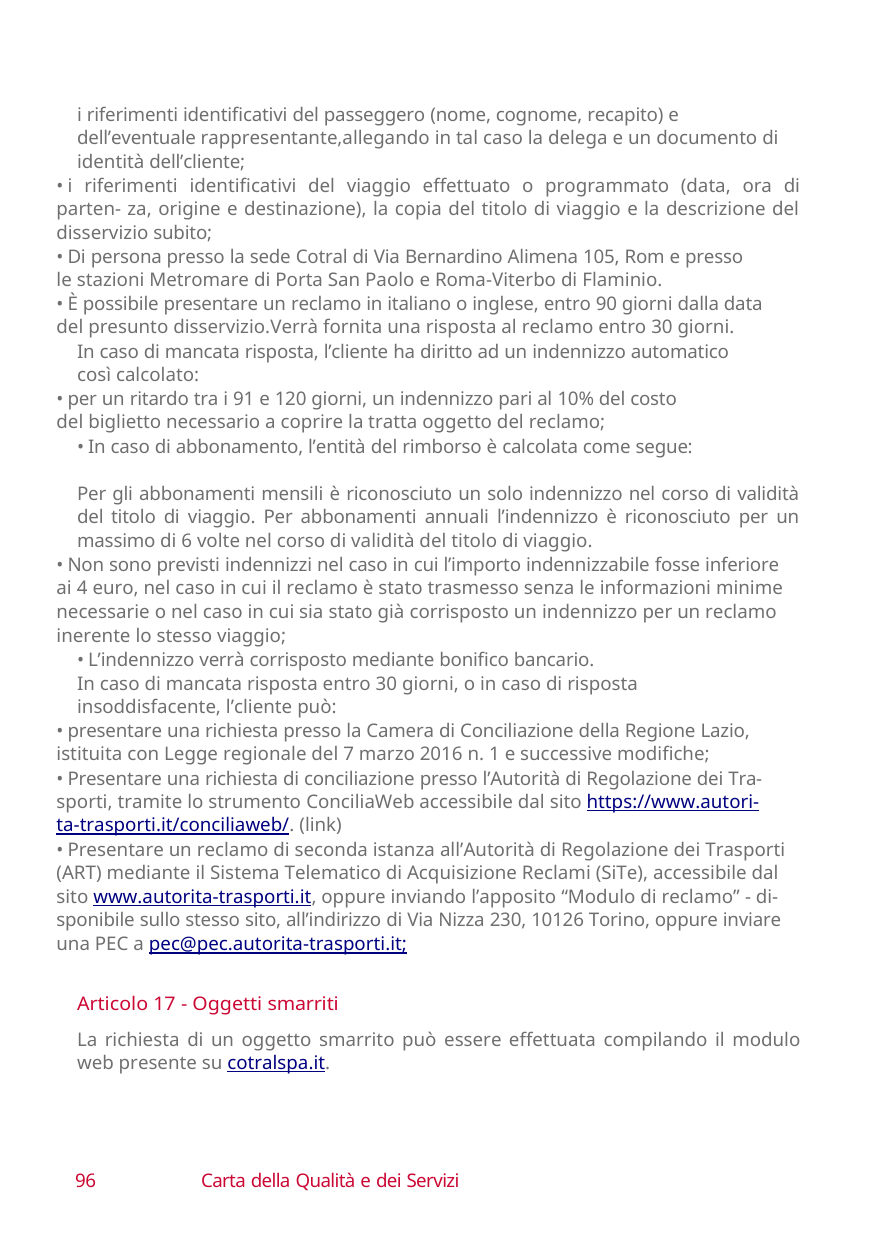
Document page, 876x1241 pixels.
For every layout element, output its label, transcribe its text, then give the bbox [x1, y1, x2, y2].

text Articolo 17 - Oggetti smarriti [77, 990, 858, 1016]
list Presentare un reclamo di seconda istanza all’Autorità di Regolazione dei Trasporti (ART) mediante il Sistema Telematico di Acquisizione Reclami (SiTe), accessibile dal sito www.autorita-trasporti.it, oppure inviando l’apposito “Modulo di reclamo” - di- sponibile sullo stesso sito, all’indirizzo di Via Nizza 230, 10126 Torino, oppure inviare una PEC a pec@pec.autorita-trasporti.it; [56, 837, 788, 956]
list presentare una richiesta presso la Camera di Conciliazione della Regione Lazio, istituita con Legge regionale del 7 marzo 2016 n. 1 e successive modifiche; [56, 719, 761, 766]
list Di persona presso la sede Cotral di Via Bernardino Alimena 105, Rom e presso le stazioni Metromare di Porta San Paolo e Roma-Viterbo di Flaminio. [56, 244, 752, 292]
list È possibile presentare un reclamo in italiano o inglese, entro 90 giorni dalla data del presunto disservizio.Verrà fornita una risposta al reclamo entro 30 giorni. [56, 292, 770, 339]
list In caso di abbonamento, l’entità del rimborso è calcolata come segue: [77, 434, 858, 458]
list per un ritardo tra i 91 e 120 giorni, un indennizzo pari al 10% del costo del biglietto necessario a coprire la tratta oggetto del reclamo; [56, 387, 682, 434]
list Non sono previsti indennizzi nel caso in cui l’importo indennizzabile fosse inferiore ai 4 euro, nel caso in cui il reclamo è stato trasmesso senza le informazioni minime necessarie o nel caso in cui sia stato già corrisposto un indennizzo per un reclamo inerente lo stesso viaggio; [56, 553, 792, 648]
text In caso di mancata risposta, l’cliente ha diritto ad un indennizzo automatico così calcolato: [77, 339, 747, 387]
list Presentare una richiesta di conciliazione presso l’Autorità di Regolazione dei Tra- sporti, tramite lo strumento ConciliaWeb accessibile dal sito https://www.autori- ta-trasporti.it/conciliaweb/. (link) [56, 766, 772, 837]
text La richiesta di un oggetto smarrito può essere effettuata compilando il modulo web presente su cotralspa.it. [77, 1027, 800, 1075]
list L’indennizzo verrà corrisposto mediante bonifico bancario. [77, 648, 858, 671]
text Per gli abbonamenti mensili è riconosciuto un solo indennizzo nel corso di validità del titolo di viaggio. Per abbonamenti annuali l’indennizzo è riconosciuto per un massimo di 6 volte nel corso di validità del titolo di viaggio. [77, 482, 800, 553]
list i riferimenti identificativi del viaggio effettuato o programmato (data, ora di parten- za, origine e destinazione), la copia del titolo di viaggio e la descrizione del disservizio subito; [56, 173, 800, 244]
text In caso di mancata risposta entro 30 giorni, o in caso di risposta insoddisfacente, l’cliente può: [77, 671, 765, 719]
text i riferimenti identificativi del passeggero (nome, cognome, recapito) e dell’eventuale rappresentante,allegando in tal caso la delega e un documento di identità dell’cliente; [77, 102, 792, 173]
